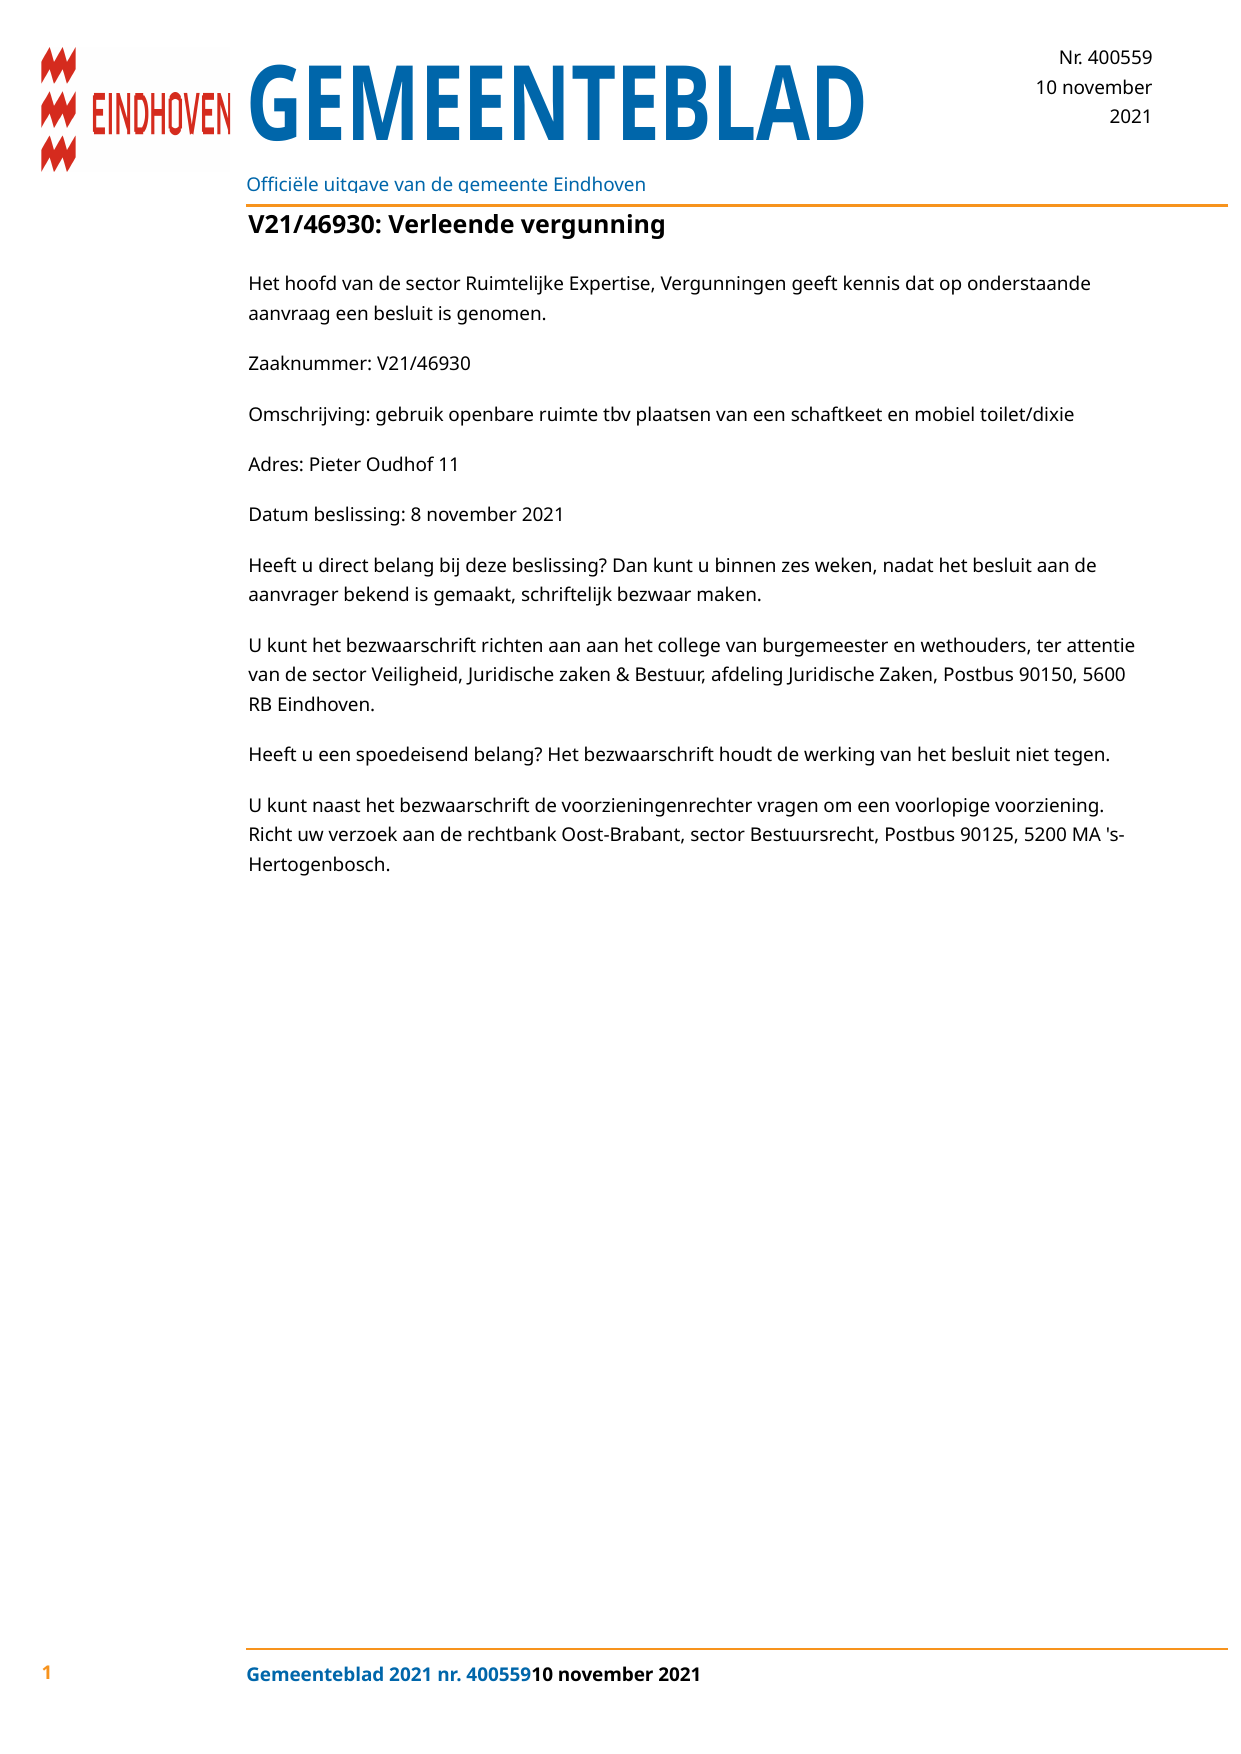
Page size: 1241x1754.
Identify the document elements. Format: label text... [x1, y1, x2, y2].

text Omschrijving: gebruik openbare ruimte tbv plaatsen van een schaftkeet en mobiel toilet/dixie [248, 401, 1152, 426]
text Het hoofd van de sector Ruimtelijke Expertise, Vergunningen geeft kennis dat op onderstaande aanvraag een besluit is genomen. [248, 270, 1152, 326]
text V21/46930: Verleende vergunning [248, 207, 1152, 241]
text Heeft u een spoedeisend belang? Het bezwaarschrift houdt de werking van het besluit niet tegen. [248, 742, 1152, 767]
text Adres: Pieter Oudhof 11 [248, 451, 1152, 477]
text Datum beslissing: 8 november 2021 [248, 502, 1152, 527]
text Heeft u direct belang bij deze beslissing? Dan kunt u binnen zes weken, nadat het besluit aan de aanvrager bekend is gemaakt, schriftelijk bezwaar maken. [248, 552, 1152, 607]
text U kunt naast het bezwaarschrift de voorzieningenrechter vragen om een voorlopige voorziening. Richt uw verzoek aan de rechtbank Oost-Brabant, sector Bestuursrecht, Postbus 90125, 5200 MA 's-Hertogenbosch. [248, 792, 1152, 877]
text Zaaknummer: V21/46930 [248, 350, 1152, 376]
text U kunt het bezwaarschrift richten aan aan het college van burgemeester en wethouders, ter attentie van de sector Veiligheid, Juridische zaken & Bestuur, afdeling Juridische Zaken, Postbus 90150, 5600 RB Eindhoven. [248, 632, 1152, 717]
picture [41, 47, 231, 172]
